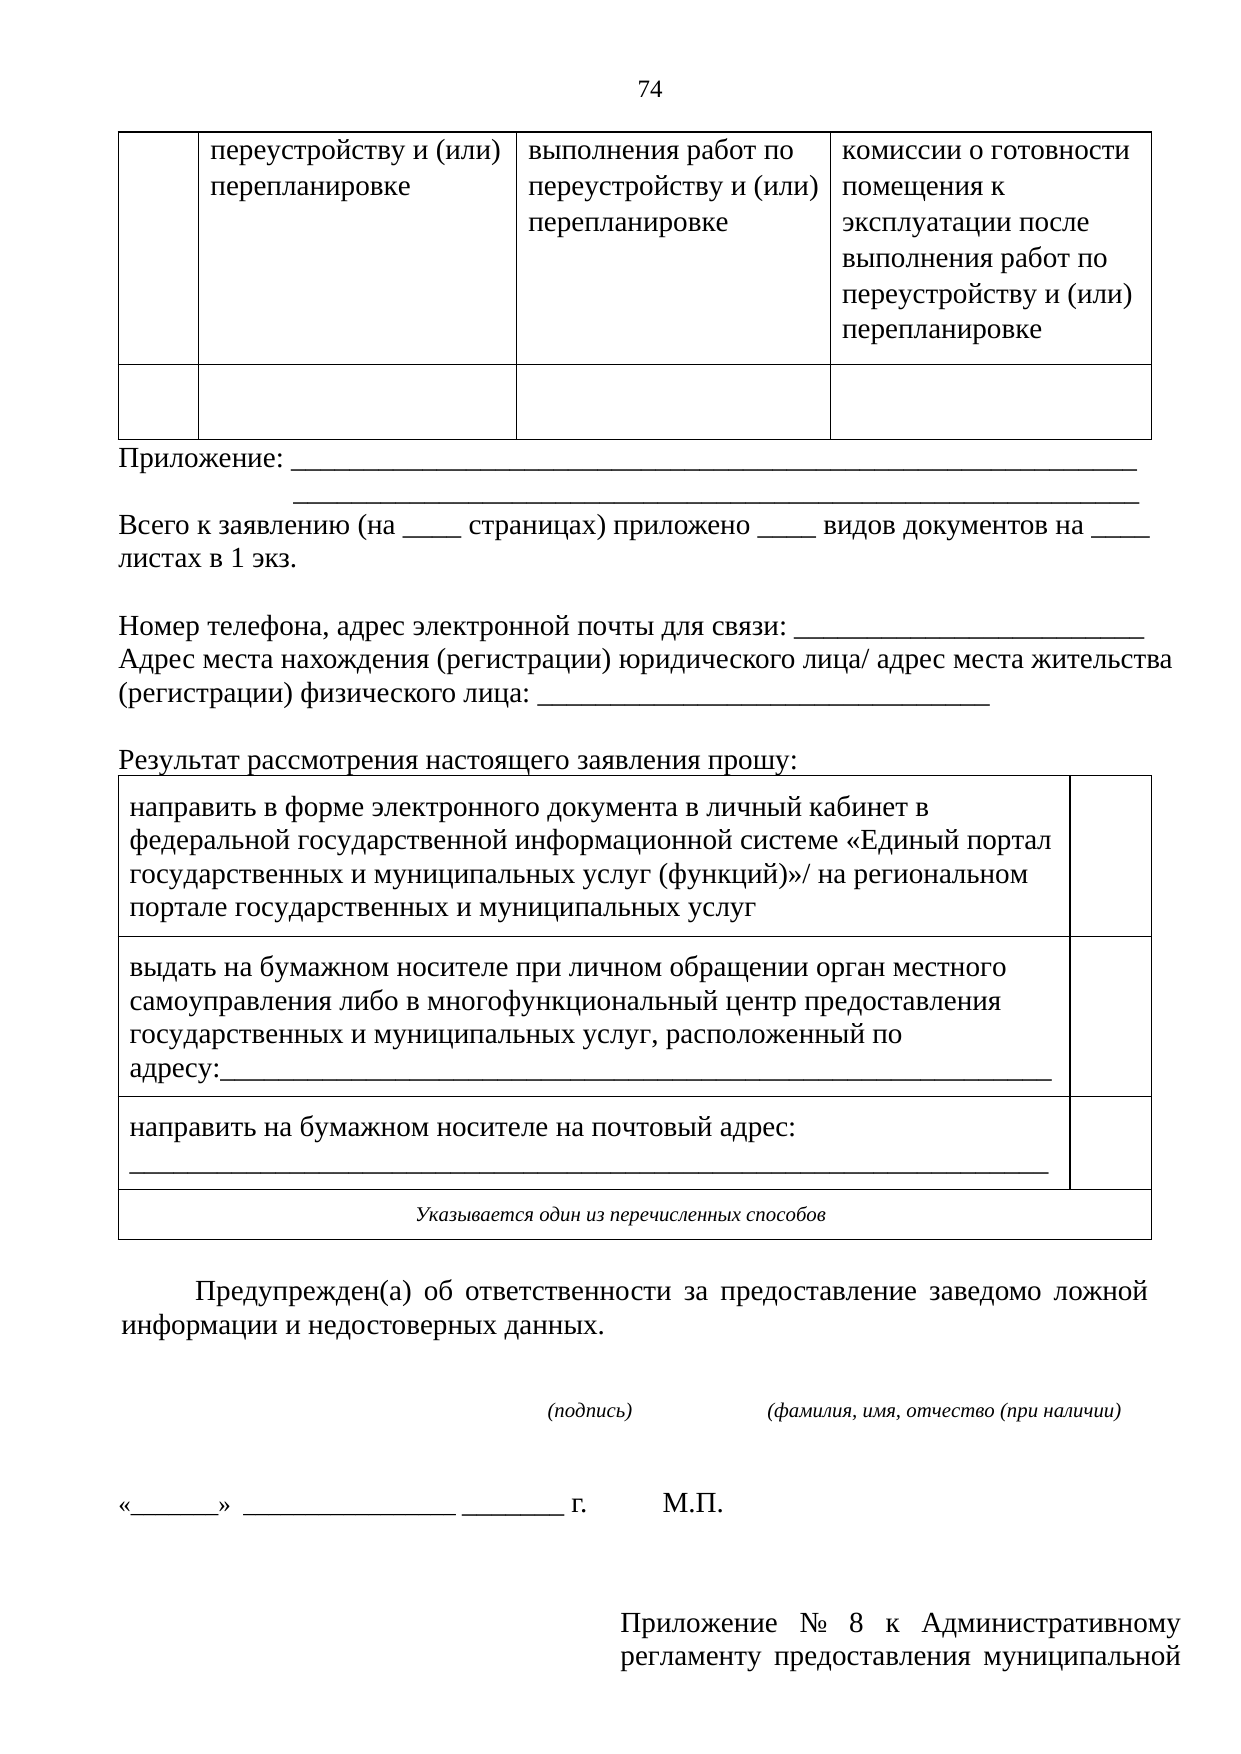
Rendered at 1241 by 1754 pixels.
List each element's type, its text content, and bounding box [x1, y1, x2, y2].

table_cell [118, 1398, 443, 1456]
text Результат рассмотрения настоящего заявления прошу: [118, 742, 1181, 775]
text Адрес места нахождения (регистрации) юридического лица/ адрес места жительства (регистрации) физического лица: _______________________________ [118, 641, 1181, 708]
text __________________________________________________________ [118, 473, 1181, 507]
table_cell переустройству и (или) перепланировке [199, 133, 516, 364]
table_cell направить на бумажном носителе на почтовый адрес: _______________________________________________________________ [119, 1097, 1069, 1189]
table_cell [119, 133, 198, 364]
table_cell [831, 365, 1151, 439]
table_header Предупрежден(а) об ответственности за предоставление заведомо ложной информации и недостоверных данных. [118, 1240, 1152, 1398]
table_cell [709, 1398, 738, 1456]
text Всего к заявлению (на ____ страницах) приложено ____ видов документов на ____ листах в 1 экз. [118, 507, 1181, 574]
table_cell комиссии о готовности помещения к эксплуатации после выполнения работ по переустройству и (или) перепланировке [831, 133, 1151, 364]
text Приложение: __________________________________________________________ [118, 440, 1181, 473]
table_cell выполнения работ по переустройству и (или) перепланировке [517, 133, 830, 364]
table_cell [199, 365, 516, 439]
table_cell (подпись) [473, 1398, 709, 1456]
table_cell [1071, 1097, 1151, 1189]
table_cell Указывается один из перечисленных способов [119, 1190, 1151, 1239]
table_cell выдать на бумажном носителе при личном обращении орган местного самоуправления либо в многофункциональный центр предоставления государственных и муниципальных услуг, расположенный по адресу:_________________________________________________________ [119, 937, 1069, 1096]
table_cell [119, 365, 198, 439]
table_cell [443, 1398, 472, 1456]
text Приложение № 8 к Административному регламенту предоставления муниципальной [620, 1605, 1181, 1672]
table_cell [517, 365, 830, 439]
table_cell [1071, 937, 1151, 1096]
table_header [1071, 776, 1151, 936]
text Номер телефона, адрес электронной почты для связи: ________________________ [118, 608, 1181, 641]
text «_______» _________________ _______ г. М.П. [118, 1485, 1211, 1518]
table_cell (фамилия, имя, отчество (при наличии) [738, 1398, 1152, 1456]
table_header направить в форме электронного документа в личный кабинет в федеральной государственной информационной системе «Единый портал государственных и муниципальных услуг (функций)»/ на региональном портале государственных и муниципальных услуг [119, 776, 1069, 936]
